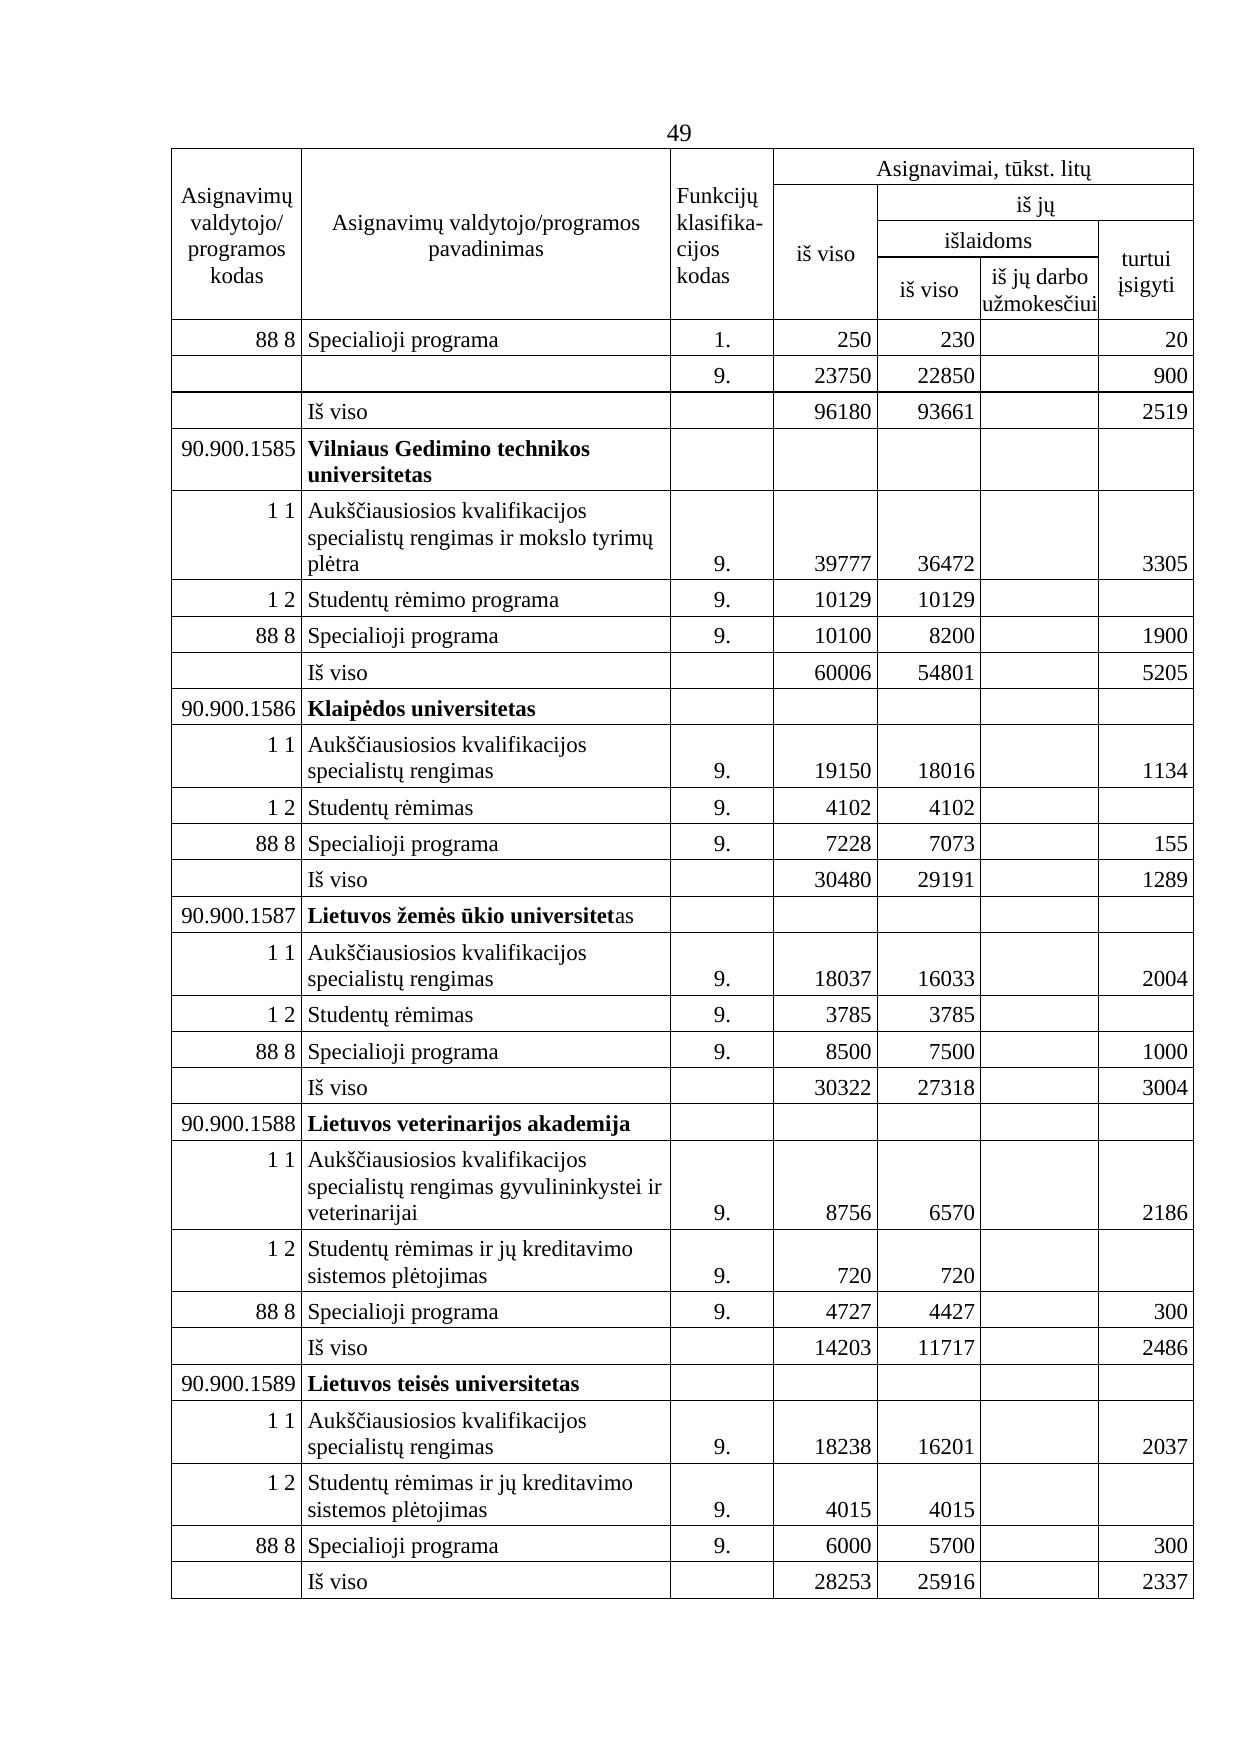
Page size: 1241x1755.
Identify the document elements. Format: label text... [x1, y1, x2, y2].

table_cell 7228 [774, 824, 877, 859]
table_cell 8500 [774, 1032, 877, 1067]
table_cell 9. [671, 1526, 773, 1561]
table_cell 1. [671, 320, 773, 355]
table_cell Iš viso [302, 1562, 670, 1597]
table_cell [1099, 1365, 1193, 1400]
table_cell 1 2 [172, 580, 301, 616]
table_cell 18238 [774, 1401, 877, 1462]
table_cell [671, 1104, 773, 1139]
table_cell [981, 1230, 1098, 1291]
table_cell [981, 429, 1098, 490]
table_cell 90.900.1588 [172, 1104, 301, 1139]
table_cell 1 1 [172, 1401, 301, 1462]
table_cell 720 [878, 1230, 980, 1291]
table_cell 30322 [774, 1068, 877, 1103]
table_cell [981, 860, 1098, 896]
table_cell [1099, 1104, 1193, 1139]
table_cell 9. [671, 491, 773, 579]
table_cell [172, 356, 301, 391]
table_cell 9. [671, 1230, 773, 1291]
table_cell iš viso [774, 185, 877, 319]
table_cell Iš viso [302, 1328, 670, 1363]
table_cell 88 8 [172, 320, 301, 355]
table_cell 19150 [774, 725, 877, 787]
table_cell Studentų rėmimo programa [302, 580, 670, 616]
table_cell 300 [1099, 1526, 1193, 1561]
table_cell 22850 [878, 356, 980, 391]
table_cell 36472 [878, 491, 980, 579]
table_cell 4015 [878, 1464, 980, 1525]
table_cell Studentų rėmimas ir jų kreditavimo sistemos plėtojimas [302, 1464, 670, 1525]
table_cell 9. [671, 725, 773, 787]
table_cell [981, 1365, 1098, 1400]
table_cell 23750 [774, 356, 877, 391]
table_cell [671, 860, 773, 896]
table_cell [302, 356, 670, 391]
table_cell 1000 [1099, 1032, 1193, 1067]
table_cell 9. [671, 1401, 773, 1462]
table_cell 90.900.1585 [172, 429, 301, 490]
table_cell 90.900.1586 [172, 689, 301, 724]
table_cell 18037 [774, 933, 877, 994]
table_cell 1 2 [172, 996, 301, 1031]
table_cell 16201 [878, 1401, 980, 1462]
table_cell 1 1 [172, 1141, 301, 1228]
table_cell 10129 [774, 580, 877, 616]
table_cell [1099, 429, 1193, 490]
table_cell [981, 356, 1098, 391]
table_cell 250 [774, 320, 877, 355]
table_cell [878, 1104, 980, 1139]
table_cell 60006 [774, 653, 877, 688]
table_cell [981, 1141, 1098, 1228]
table_cell [671, 897, 773, 932]
table_cell Aukščiausiosios kvalifikacijos specialistų rengimas [302, 725, 670, 787]
table_cell 11717 [878, 1328, 980, 1363]
table_cell Aukščiausiosios kvalifikacijos specialistų rengimas [302, 933, 670, 994]
table_cell 1 2 [172, 1464, 301, 1525]
table_cell 9. [671, 933, 773, 994]
table_cell 300 [1099, 1292, 1193, 1327]
table_cell 4102 [774, 788, 877, 823]
table_cell 28253 [774, 1562, 877, 1597]
table_cell 20 [1099, 320, 1193, 355]
table_cell [172, 653, 301, 688]
table_cell [981, 1464, 1098, 1525]
table_cell 4102 [878, 788, 980, 823]
table_cell 16033 [878, 933, 980, 994]
table_cell 1 1 [172, 933, 301, 994]
table_cell [878, 429, 980, 490]
table_cell 88 8 [172, 824, 301, 859]
table_cell [981, 1328, 1098, 1363]
table_cell [172, 393, 301, 428]
table_cell [774, 689, 877, 724]
table_cell 8200 [878, 617, 980, 652]
table_cell Specialioji programa [302, 1032, 670, 1067]
table_cell [172, 860, 301, 896]
table_cell 9. [671, 996, 773, 1031]
table_header Asignavimų valdytojo/ programos kodas [172, 149, 301, 319]
table_cell Iš viso [302, 653, 670, 688]
table_header Asignavimų valdytojo/programos pavadinimas [302, 149, 670, 319]
table_cell 6000 [774, 1526, 877, 1561]
table_cell 90.900.1587 [172, 897, 301, 932]
table_cell [671, 393, 773, 428]
table_cell [981, 653, 1098, 688]
table_cell 29191 [878, 860, 980, 896]
table_cell Aukščiausiosios kvalifikacijos specialistų rengimas [302, 1401, 670, 1462]
table_cell Studentų rėmimas ir jų kreditavimo sistemos plėtojimas [302, 1230, 670, 1291]
table_cell Lietuvos veterinarijos akademija [302, 1104, 670, 1139]
table_cell [981, 1562, 1098, 1597]
table_cell [981, 617, 1098, 652]
table_cell 230 [878, 320, 980, 355]
table_cell 3785 [878, 996, 980, 1031]
table_cell 4727 [774, 1292, 877, 1327]
table_cell [981, 725, 1098, 787]
table_cell Specialioji programa [302, 617, 670, 652]
table_cell [981, 320, 1098, 355]
table_cell iš viso [878, 258, 980, 319]
table_cell 54801 [878, 653, 980, 688]
table_cell [981, 1292, 1098, 1327]
table_cell Iš viso [302, 1068, 670, 1103]
table_cell 1 2 [172, 1230, 301, 1291]
table_cell 9. [671, 1141, 773, 1228]
table_cell 2004 [1099, 933, 1193, 994]
table_cell [671, 653, 773, 688]
table_cell 2186 [1099, 1141, 1193, 1228]
table_cell [981, 1526, 1098, 1561]
table_cell turtui įsigyti [1099, 221, 1193, 319]
table_cell 900 [1099, 356, 1193, 391]
table_cell [878, 1365, 980, 1400]
table_cell Vilniaus Gedimino technikos universitetas [302, 429, 670, 490]
table_cell [172, 1562, 301, 1597]
table_cell 9. [671, 1292, 773, 1327]
table_cell 27318 [878, 1068, 980, 1103]
table_cell Aukščiausiosios kvalifikacijos specialistų rengimas ir mokslo tyrimų plėtra [302, 491, 670, 579]
table_cell 9. [671, 1032, 773, 1067]
table_cell 6570 [878, 1141, 980, 1228]
table_cell [981, 491, 1098, 579]
table_cell Specialioji programa [302, 824, 670, 859]
table_cell 2037 [1099, 1401, 1193, 1462]
table_header Asignavimai, tūkst. litų [774, 149, 1193, 184]
table_cell [981, 1401, 1098, 1462]
table_cell 155 [1099, 824, 1193, 859]
table_cell Lietuvos žemės ūkio universitetas [302, 897, 670, 932]
table_cell 88 8 [172, 617, 301, 652]
table_cell [981, 689, 1098, 724]
table_cell 88 8 [172, 1526, 301, 1561]
table_cell 18016 [878, 725, 980, 787]
table_cell 1289 [1099, 860, 1193, 896]
table_cell 3004 [1099, 1068, 1193, 1103]
table_cell 7073 [878, 824, 980, 859]
table_cell 1 1 [172, 491, 301, 579]
table_cell [981, 996, 1098, 1031]
table_cell [671, 1328, 773, 1363]
table_cell iš jų [878, 185, 1193, 220]
table_cell [172, 1068, 301, 1103]
table_cell 9. [671, 617, 773, 652]
table_cell [774, 1365, 877, 1400]
table_cell [671, 429, 773, 490]
table_cell 9. [671, 788, 773, 823]
table_cell [981, 788, 1098, 823]
table_cell 2519 [1099, 393, 1193, 428]
table_cell išlaidoms [878, 221, 1098, 256]
table_cell 5700 [878, 1526, 980, 1561]
table_cell [981, 1068, 1098, 1103]
table_cell iš jų darbo užmokesčiui [981, 258, 1098, 319]
table_cell [1099, 897, 1193, 932]
table_cell [981, 933, 1098, 994]
table_cell 5205 [1099, 653, 1193, 688]
table_cell [878, 689, 980, 724]
table_cell [1099, 788, 1193, 823]
table_cell 1134 [1099, 725, 1193, 787]
table_cell 39777 [774, 491, 877, 579]
table_cell 9. [671, 1464, 773, 1525]
table_cell 10100 [774, 617, 877, 652]
table_cell Klaipėdos universitetas [302, 689, 670, 724]
table_cell 7500 [878, 1032, 980, 1067]
table_cell 1 1 [172, 725, 301, 787]
table_cell 9. [671, 356, 773, 391]
table_cell [981, 897, 1098, 932]
table_cell [981, 393, 1098, 428]
table_cell Specialioji programa [302, 320, 670, 355]
table_cell [774, 1104, 877, 1139]
table_cell [981, 1104, 1098, 1139]
table_cell 4015 [774, 1464, 877, 1525]
table_cell 14203 [774, 1328, 877, 1363]
table_cell [671, 1365, 773, 1400]
table_cell 8756 [774, 1141, 877, 1228]
table_cell [981, 824, 1098, 859]
table_cell [774, 429, 877, 490]
table_cell [878, 897, 980, 932]
table_cell 1900 [1099, 617, 1193, 652]
table_cell [1099, 689, 1193, 724]
table_cell Studentų rėmimas [302, 788, 670, 823]
table_cell 1 2 [172, 788, 301, 823]
table_cell 3785 [774, 996, 877, 1031]
table_cell 2337 [1099, 1562, 1193, 1597]
table_cell 720 [774, 1230, 877, 1291]
table_cell 9. [671, 824, 773, 859]
table_cell [1099, 1230, 1193, 1291]
table_cell [981, 1032, 1098, 1067]
table_cell 88 8 [172, 1292, 301, 1327]
table_cell 88 8 [172, 1032, 301, 1067]
table_cell [1099, 580, 1193, 616]
table_cell [1099, 996, 1193, 1031]
table_cell 90.900.1589 [172, 1365, 301, 1400]
table_cell 9. [671, 580, 773, 616]
table_cell [671, 689, 773, 724]
table_cell Specialioji programa [302, 1526, 670, 1561]
table_cell 25916 [878, 1562, 980, 1597]
table_cell [671, 1068, 773, 1103]
table_cell [774, 897, 877, 932]
table_cell 96180 [774, 393, 877, 428]
table_cell [981, 580, 1098, 616]
table_cell 4427 [878, 1292, 980, 1327]
table_cell Iš viso [302, 860, 670, 896]
table_cell [172, 1328, 301, 1363]
table_cell 3305 [1099, 491, 1193, 579]
table_cell Specialioji programa [302, 1292, 670, 1327]
table_cell Lietuvos teisės universitetas [302, 1365, 670, 1400]
table_cell 10129 [878, 580, 980, 616]
table_cell 30480 [774, 860, 877, 896]
table_cell Studentų rėmimas [302, 996, 670, 1031]
table_cell [671, 1562, 773, 1597]
table_cell Iš viso [302, 393, 670, 428]
table_cell 2486 [1099, 1328, 1193, 1363]
table_header Funkcijų klasifika-cijos kodas [671, 149, 773, 319]
table_cell 93661 [878, 393, 980, 428]
table_cell Aukščiausiosios kvalifikacijos specialistų rengimas gyvulininkystei ir veterinarijai [302, 1141, 670, 1228]
table_cell [1099, 1464, 1193, 1525]
